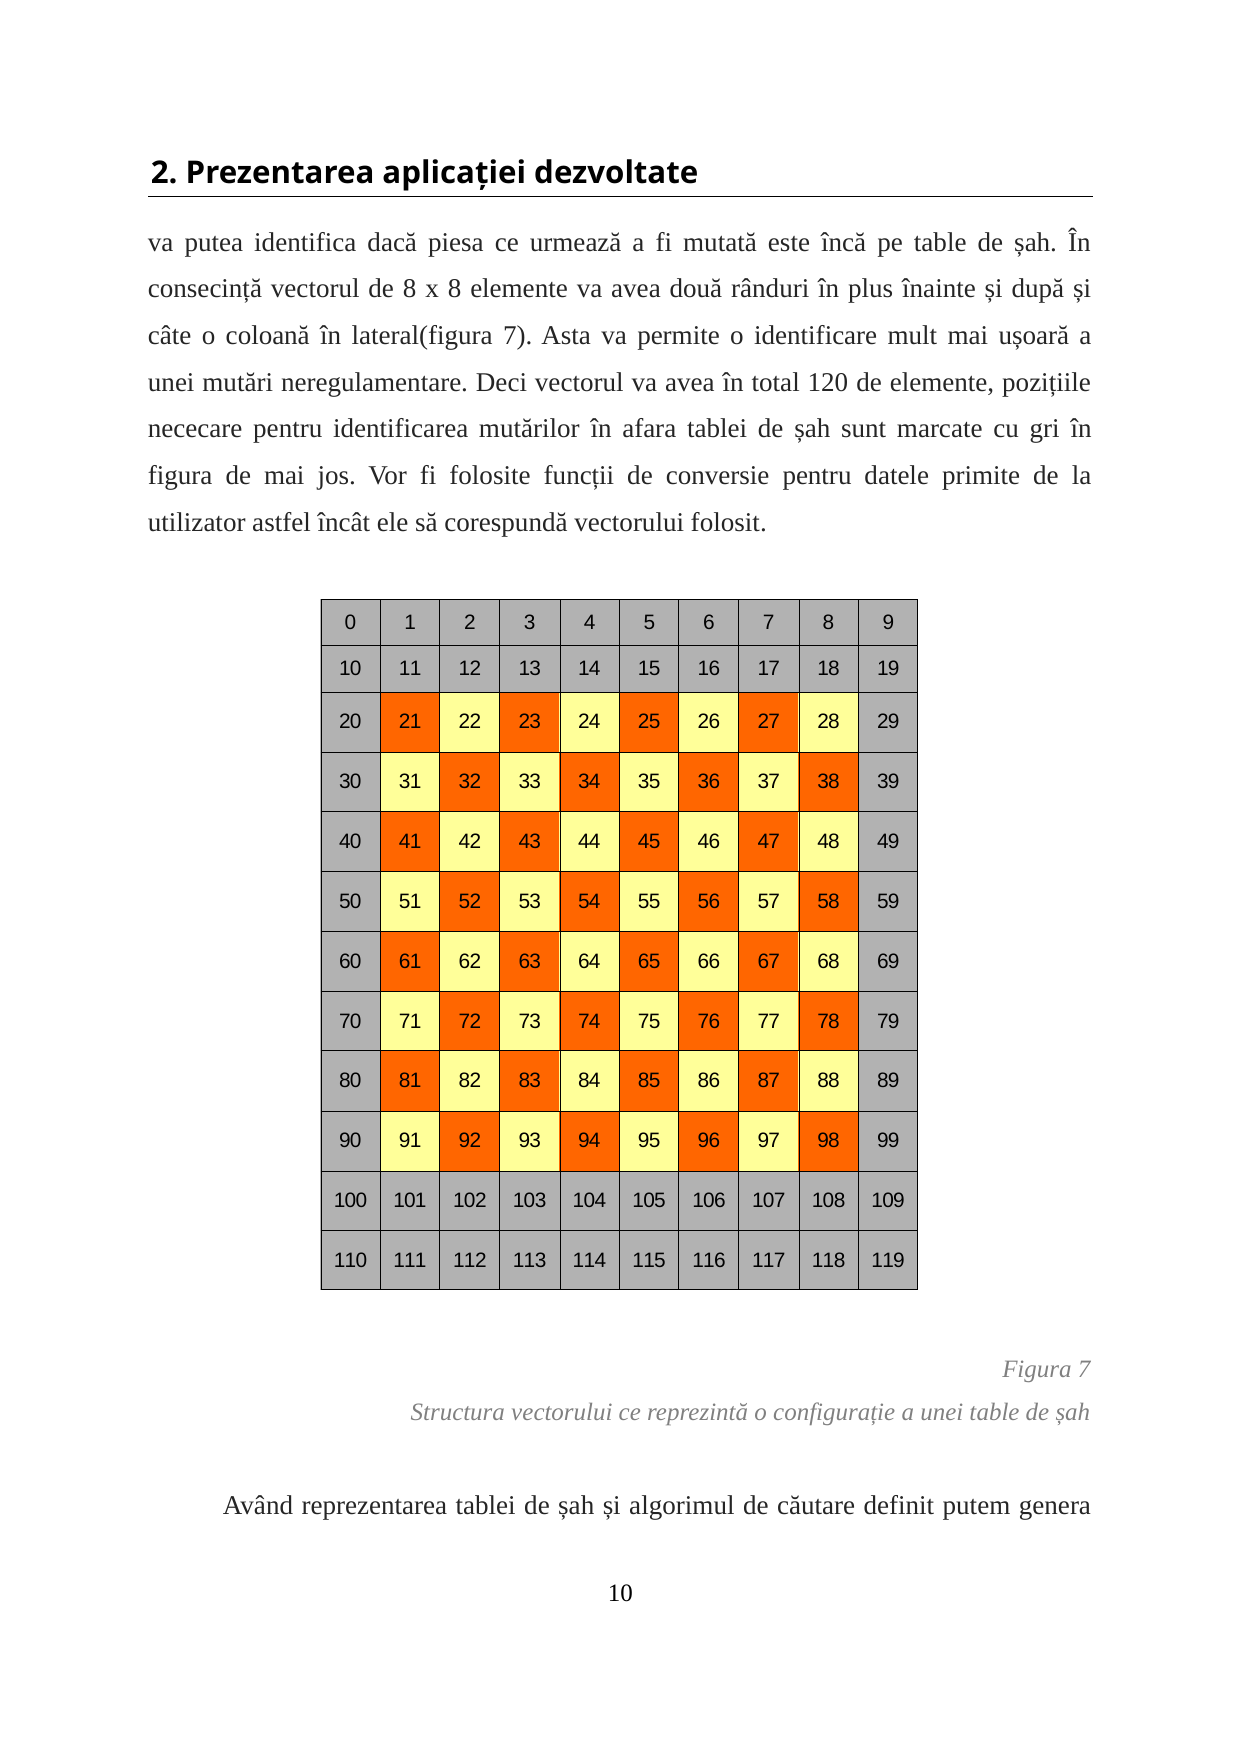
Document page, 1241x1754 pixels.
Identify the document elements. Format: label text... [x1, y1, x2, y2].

text Având reprezentarea tablei de șah și algorimul de căutare definit putem genera [148, 1487, 1093, 1521]
text Structura vectorului ce reprezintă o configurație a unei table de șah [148, 1397, 1093, 1426]
text Figura 7 [148, 1354, 1093, 1383]
text va putea identifica dacă piesa ce urmează a fi mutată este încă pe table de șah. În consecință vectorul de 8 x 8 elemente va avea două rânduri în plus înainte și după și câte o coloană în lateral(figura 7). Asta va permite o identificare mult mai ușoară a unei mutări neregulamentare. Deci vectorul va avea în total 120 de elemente, pozițiile nececare pentru identificarea mutărilor în afara tablei de șah sunt marcate cu gri în figura de mai jos. Vor fi folosite funcții de conversie pentru datele primite de la utilizator astfel încât ele să corespundă vectorului folosit. [148, 226, 1093, 537]
